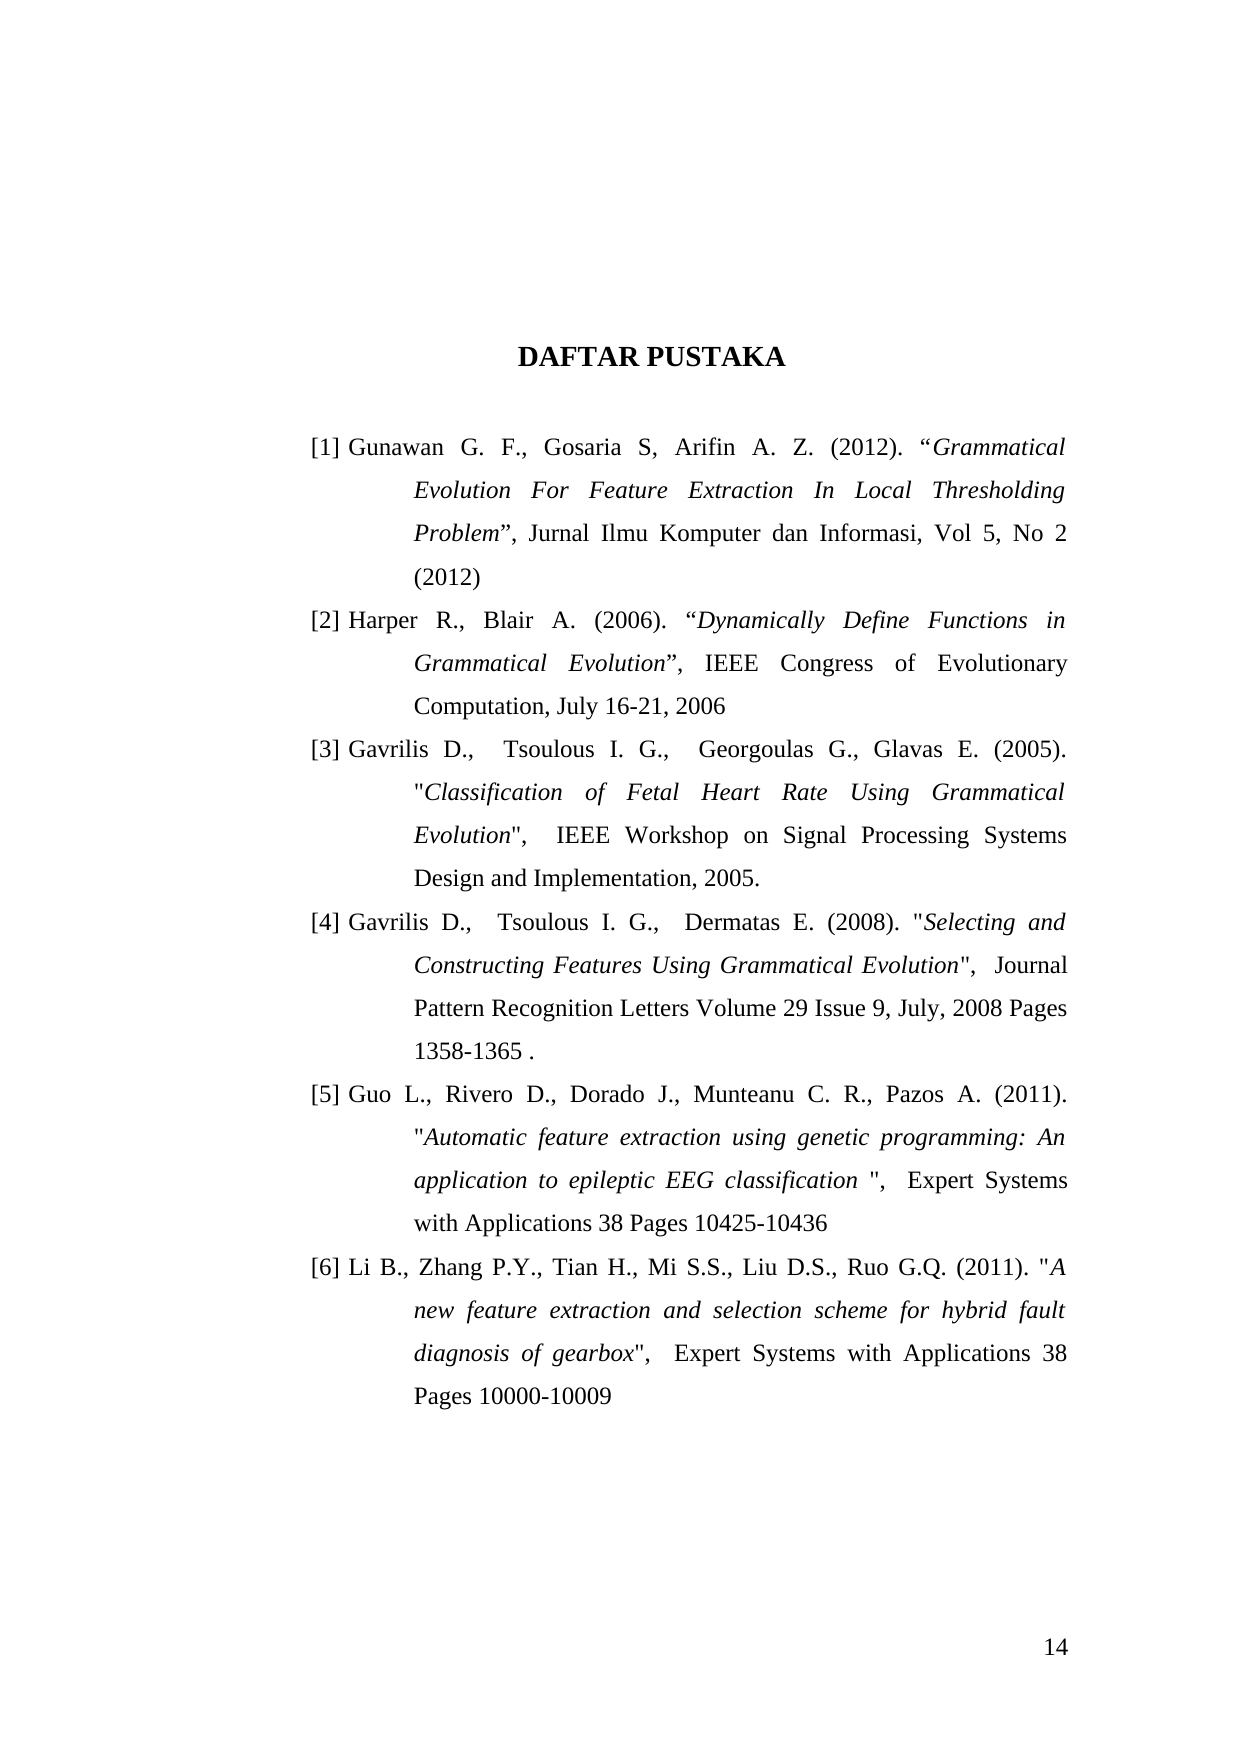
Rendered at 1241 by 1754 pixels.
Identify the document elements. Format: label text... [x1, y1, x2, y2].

subtitle DAFTAR PUSTAKA [236, 339, 1068, 372]
list Gunawan G. F., Gosaria S, Arifin A. Z. (2012). “Grammatical Evolution For Feature Extraction In Local Thresholding Problem”, Jurnal Ilmu Komputer dan Informasi, Vol 5, No 2 (2012) [311, 432, 1068, 590]
list Guo L., Rivero D., Dorado J., Munteanu C. R., Pazos A. (2011). "Automatic feature extraction using genetic programming: An application to epileptic EEG classification ", Expert Systems with Applications 38 Pages 10425-10436 [311, 1079, 1068, 1237]
list Gavrilis D., Tsoulous I. G., Georgoulas G., Glavas E. (2005). "Classification of Fetal Heart Rate Using Grammatical Evolution", IEEE Workshop on Signal Processing Systems Design and Implementation, 2005. [311, 734, 1068, 892]
list Harper R., Blair A. (2006). “Dynamically Define Functions in Grammatical Evolution”, IEEE Congress of Evolutionary Computation, July 16-21, 2006 [311, 605, 1068, 720]
list Li B., Zhang P.Y., Tian H., Mi S.S., Liu D.S., Ruo G.Q. (2011). "A new feature extraction and selection scheme for hybrid fault diagnosis of gearbox", Expert Systems with Applications 38 Pages 10000-10009 [311, 1252, 1068, 1410]
list Gavrilis D., Tsoulous I. G., Dermatas E. (2008). "Selecting and Constructing Features Using Grammatical Evolution", Journal Pattern Recognition Letters Volume 29 Issue 9, July, 2008 Pages 1358-1365 . [311, 907, 1068, 1065]
